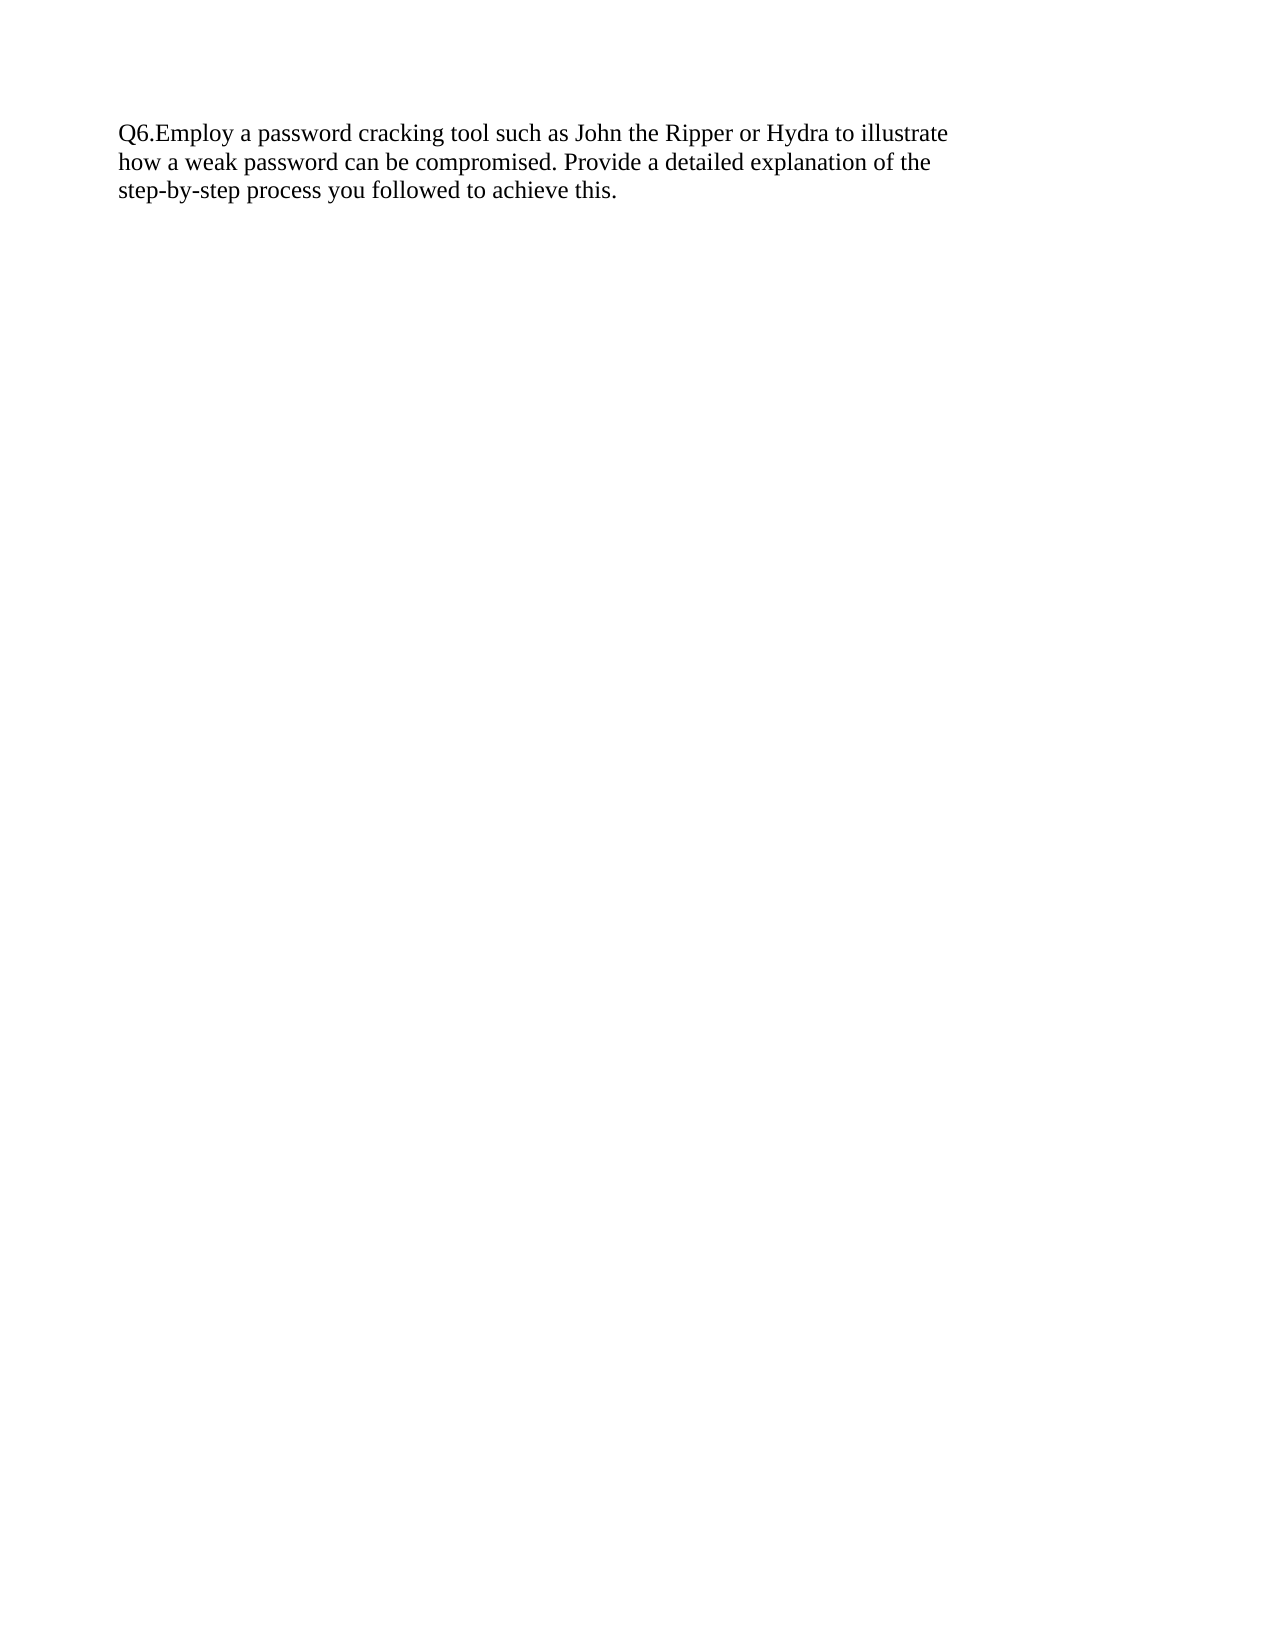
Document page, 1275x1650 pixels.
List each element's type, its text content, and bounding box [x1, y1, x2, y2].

text step-by-step process you followed to achieve this. [118, 176, 1157, 204]
text how a weak password can be compromised. Provide a detailed explanation of the [118, 147, 1157, 176]
text Q6.Employ a password cracking tool such as John the Ripper or Hydra to illustrate [118, 118, 1157, 147]
